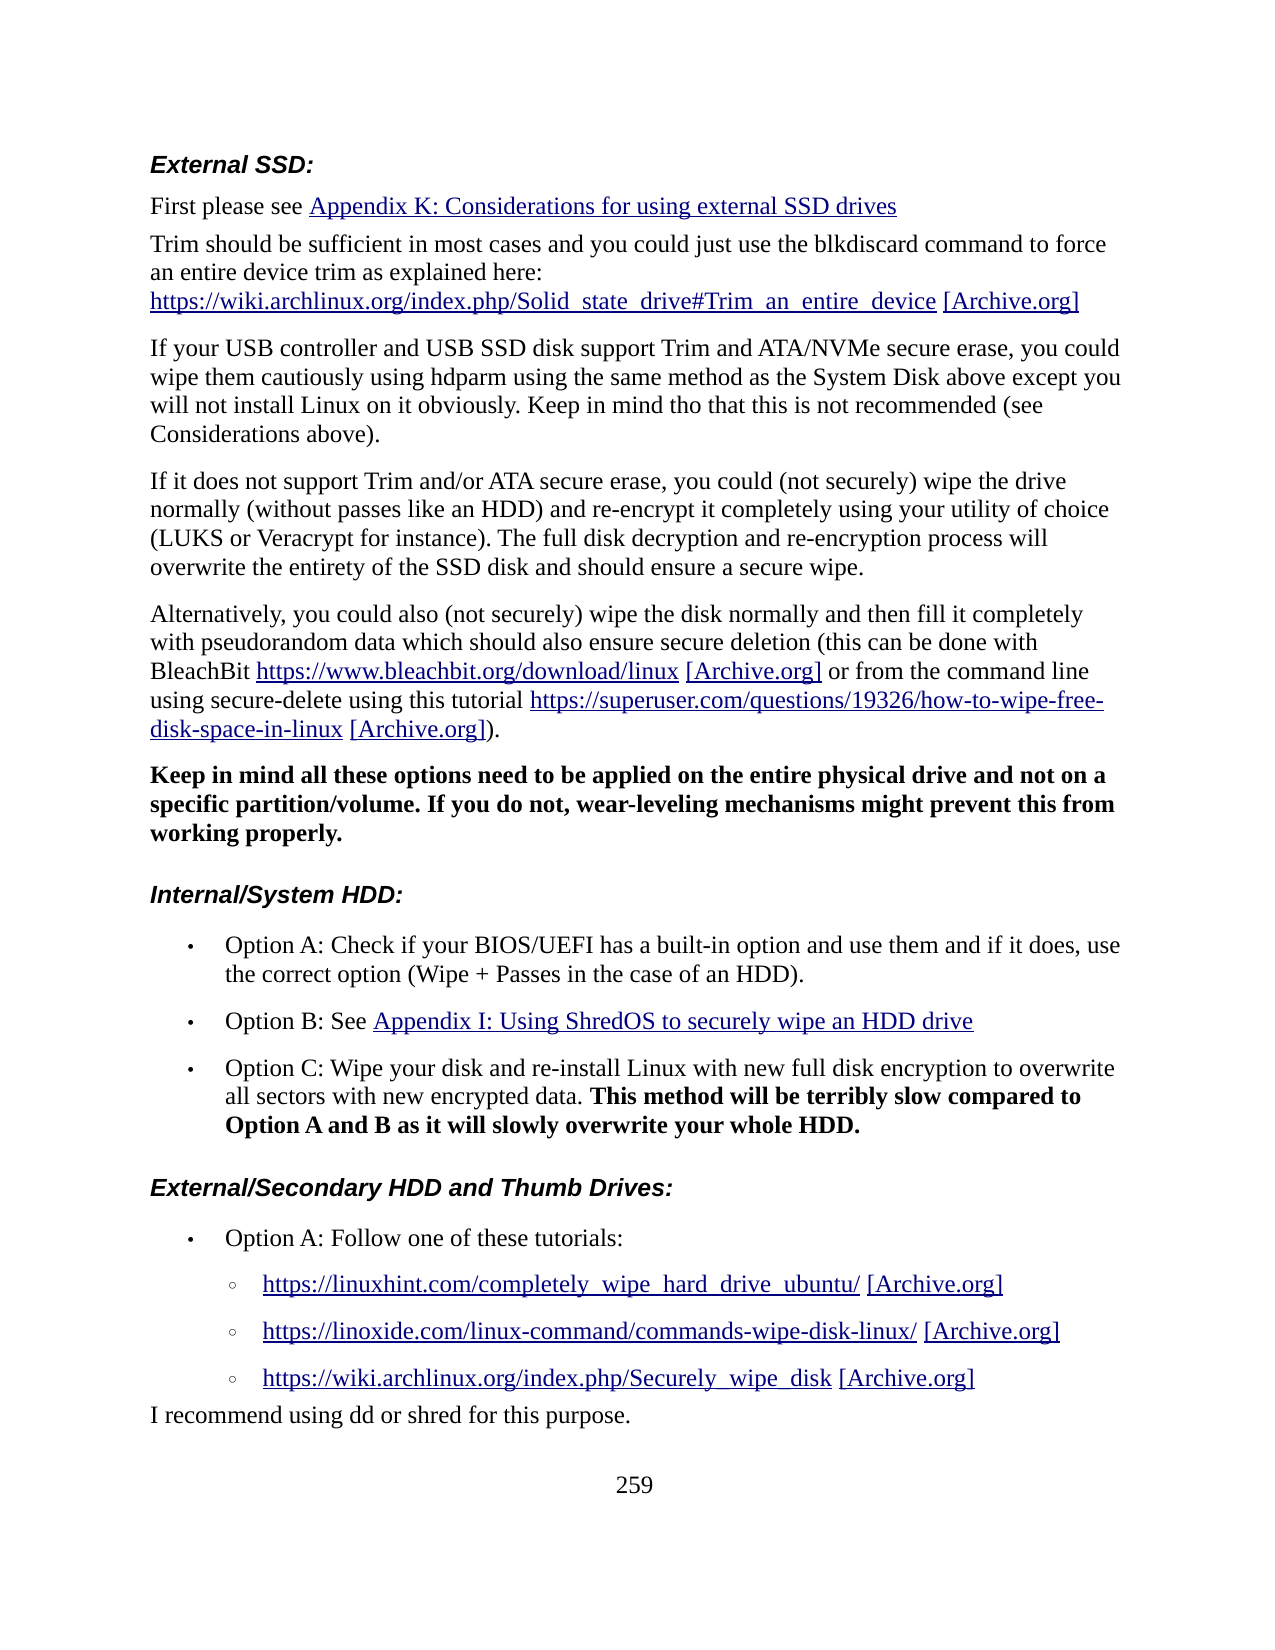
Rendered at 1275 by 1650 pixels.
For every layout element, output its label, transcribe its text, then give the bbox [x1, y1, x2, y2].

list https://linuxhint.com/completely_wipe_hard_drive_ubuntu/ [Archive.org] [225, 1269, 1125, 1298]
list https://linoxide.com/linux-command/commands-wipe-disk-linux/ [Archive.org] [225, 1316, 1125, 1345]
list https://wiki.archlinux.org/index.php/Securely_wipe_disk [Archive.org] [225, 1363, 1125, 1392]
text First please see Appendix K: Considerations for using external SSD drives [150, 191, 1125, 220]
list Option A: Follow one of these tutorials: [187, 1223, 1125, 1252]
text Trim should be sufficient in most cases and you could just use the blkdiscard command to force an entire device trim as explained here: https://wiki.archlinux.org/index.php/Solid_state_drive#Trim_an_entire_device [Archive.org] [150, 229, 1125, 315]
subtitle External/Secondary HDD and Thumb Drives: [150, 1173, 1125, 1201]
text If your USB controller and USB SSD disk support Trim and ATA/NVMe secure erase, you could wipe them cautiously using hdparm using the same method as the System Disk above except you will not install Linux on it obviously. Keep in mind tho that this is not recommended (see Considerations above). [150, 333, 1125, 448]
list Option C: Wipe your disk and re-install Linux with new full disk encryption to overwrite all sectors with new encrypted data. This method will be terribly slow compared to Option A and B as it will slowly overwrite your whole HDD. [187, 1053, 1125, 1139]
text Keep in mind all these options need to be applied on the entire physical drive and not on a specific partition/volume. If you do not, wear-leveling mechanisms might prevent this from working properly. [150, 760, 1125, 847]
list Option A: Check if your BIOS/UEFI has a built-in option and use them and if it does, use the correct option (Wipe + Passes in the case of an HDD). [187, 931, 1125, 988]
subtitle External SSD: [150, 150, 1125, 178]
subtitle Internal/System HDD: [150, 881, 1125, 909]
text Alternatively, you could also (not securely) wipe the disk normally and then fill it completely with pseudorandom data which should also ensure secure deletion (this can be done with BleachBit https://www.bleachbit.org/download/linux [Archive.org] or from the command line using secure-delete using this tutorial https://superuser.com/questions/19326/how-to-wipe-free-disk-space-in-linux [Archive.org]). [150, 599, 1125, 742]
text If it does not support Trim and/or ATA secure erase, you could (not securely) wipe the drive normally (without passes like an HDD) and re-encrypt it completely using your utility of choice (LUKS or Veracrypt for instance). The full disk decryption and re-encryption process will overwrite the entirety of the SSD disk and should ensure a secure wipe. [150, 466, 1125, 581]
list Option B: See Appendix I: Using ShredOS to securely wipe an HDD drive [187, 1006, 1125, 1035]
text I recommend using dd or shred for this purpose. [150, 1401, 1125, 1429]
